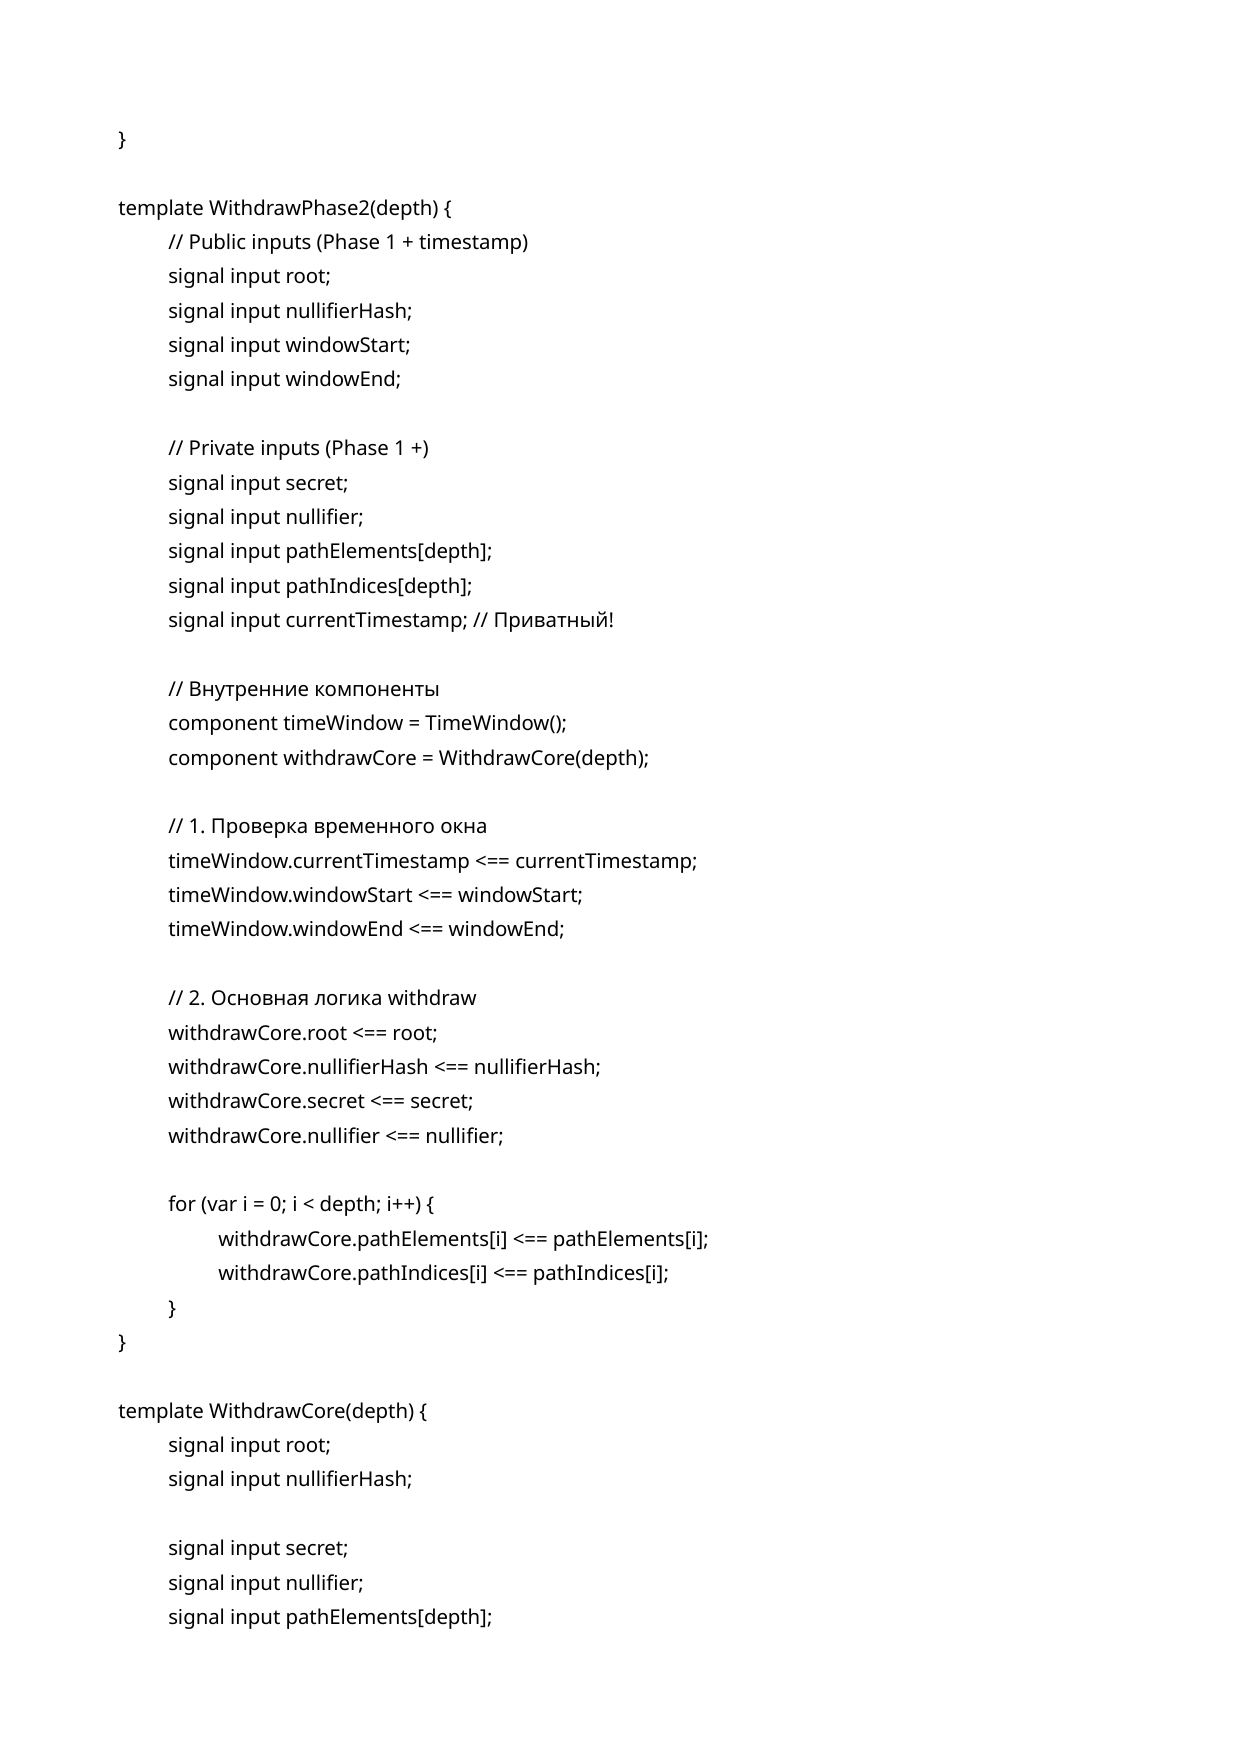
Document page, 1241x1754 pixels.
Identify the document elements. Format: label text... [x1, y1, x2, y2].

text timeWindow.windowEnd <== windowEnd; [118, 909, 1122, 943]
text signal input pathElements[depth]; [118, 1596, 1122, 1631]
text signal input windowEnd; [118, 359, 1122, 393]
text signal input secret; [118, 462, 1122, 496]
text signal input nullifier; [118, 496, 1122, 531]
text withdrawCore.pathElements[i] <== pathElements[i]; [118, 1218, 1122, 1252]
text signal input nullifierHash; [118, 1459, 1122, 1493]
text // Private inputs (Phase 1 +) [118, 427, 1122, 462]
text signal input root; [118, 1424, 1122, 1459]
text // 2. Основная логика withdraw [118, 977, 1122, 1012]
text } [118, 118, 1122, 152]
text } [118, 1321, 1122, 1356]
text timeWindow.currentTimestamp <== currentTimestamp; [118, 840, 1122, 874]
text signal input currentTimestamp; // Приватный! [118, 599, 1122, 634]
text signal input pathElements[depth]; [118, 531, 1122, 565]
text component withdrawCore = WithdrawCore(depth); [118, 737, 1122, 771]
text timeWindow.windowStart <== windowStart; [118, 874, 1122, 909]
text template WithdrawPhase2(depth) { [118, 187, 1122, 221]
text withdrawCore.nullifier <== nullifier; [118, 1115, 1122, 1149]
text withdrawCore.nullifierHash <== nullifierHash; [118, 1046, 1122, 1081]
text signal input secret; [118, 1527, 1122, 1562]
text withdrawCore.secret <== secret; [118, 1081, 1122, 1115]
text // Внутренние компоненты [118, 668, 1122, 702]
text // Public inputs (Phase 1 + timestamp) [118, 221, 1122, 256]
text // 1. Проверка временного окна [118, 806, 1122, 840]
text signal input root; [118, 256, 1122, 290]
text for (var i = 0; i < depth; i++) { [118, 1184, 1122, 1218]
text signal input nullifierHash; [118, 290, 1122, 324]
text signal input pathIndices[depth]; [118, 565, 1122, 599]
text withdrawCore.root <== root; [118, 1012, 1122, 1046]
text component timeWindow = TimeWindow(); [118, 702, 1122, 737]
text withdrawCore.pathIndices[i] <== pathIndices[i]; [118, 1252, 1122, 1287]
text signal input nullifier; [118, 1562, 1122, 1596]
text template WithdrawCore(depth) { [118, 1390, 1122, 1424]
text signal input windowStart; [118, 324, 1122, 359]
text } [118, 1287, 1122, 1321]
